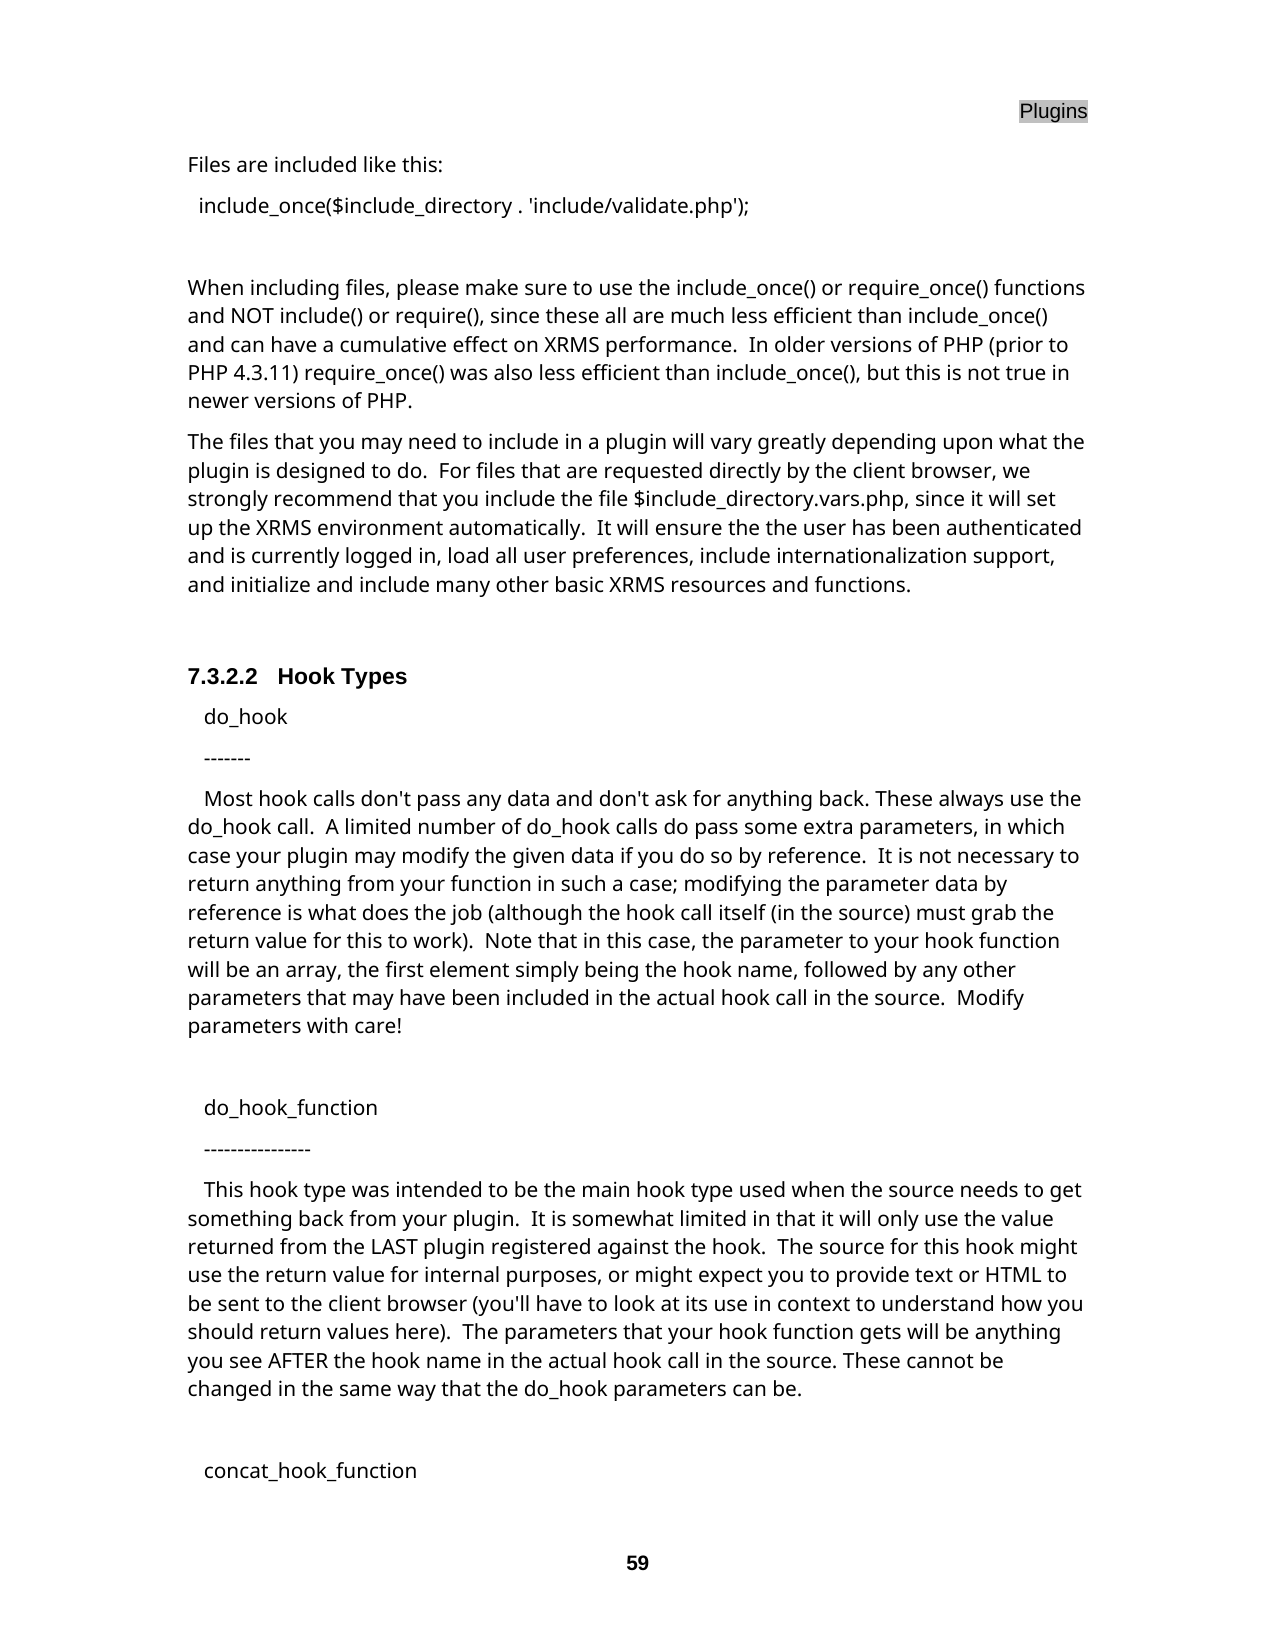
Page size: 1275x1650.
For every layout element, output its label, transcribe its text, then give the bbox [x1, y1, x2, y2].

text This hook type was intended to be the main hook type used when the source needs to get something back from your plugin. It is somewhat limited in that it will only use the value returned from the LAST plugin registered against the hook. The source for this hook might use the return value for internal purposes, or might expect you to provide text or HTML to be sent to the client browser (you'll have to look at its use in context to understand how you should return values here). The parameters that your hook function gets will be anything you see AFTER the hook name in the actual hook call in the source. These cannot be changed in the same way that the do_hook parameters can be. [187, 1175, 1087, 1403]
text The files that you may need to include in a plugin will vary greatly depending upon what the plugin is designed to do. For files that are requested directly by the client browser, we strongly recommend that you include the file $include_directory.vars.php, since it will set up the XRMS environment automatically. It will ensure the the user has been authenticated and is currently logged in, load all user preferences, include internationalization support, and initialize and include many other basic XRMS resources and functions. [187, 427, 1087, 598]
subtitle Hook Types [187, 664, 1087, 690]
text ---------------- [187, 1134, 1087, 1163]
text Files are included like this: [187, 150, 1087, 178]
text do_hook_function [187, 1093, 1087, 1122]
text Most hook calls don't pass any data and don't ask for anything back. These always use the do_hook call. A limited number of do_hook calls do pass some extra parameters, in which case your plugin may modify the given data if you do so by reference. It is not necessary to return anything from your function in such a case; modifying the parameter data by reference is what does the job (although the hook call itself (in the source) must grab the return value for this to work). Note that in this case, the parameter to your hook function will be an array, the first element simply being the hook name, followed by any other parameters that may have been included in the actual hook call in the source. Modify parameters with care! [187, 784, 1087, 1040]
text When including files, please make sure to use the include_once() or require_once() functions and NOT include() or require(), since these all are much less efficient than include_once() and can have a cumulative effect on XRMS performance. In older versions of PHP (prior to PHP 4.3.11) require_once() was also less efficient than include_once(), but this is not true in newer versions of PHP. [187, 273, 1087, 415]
text concat_hook_function [187, 1456, 1087, 1485]
text ------- [187, 743, 1087, 772]
text include_once($include_directory . 'include/validate.php'); [187, 191, 1087, 219]
text do_hook [187, 702, 1087, 731]
